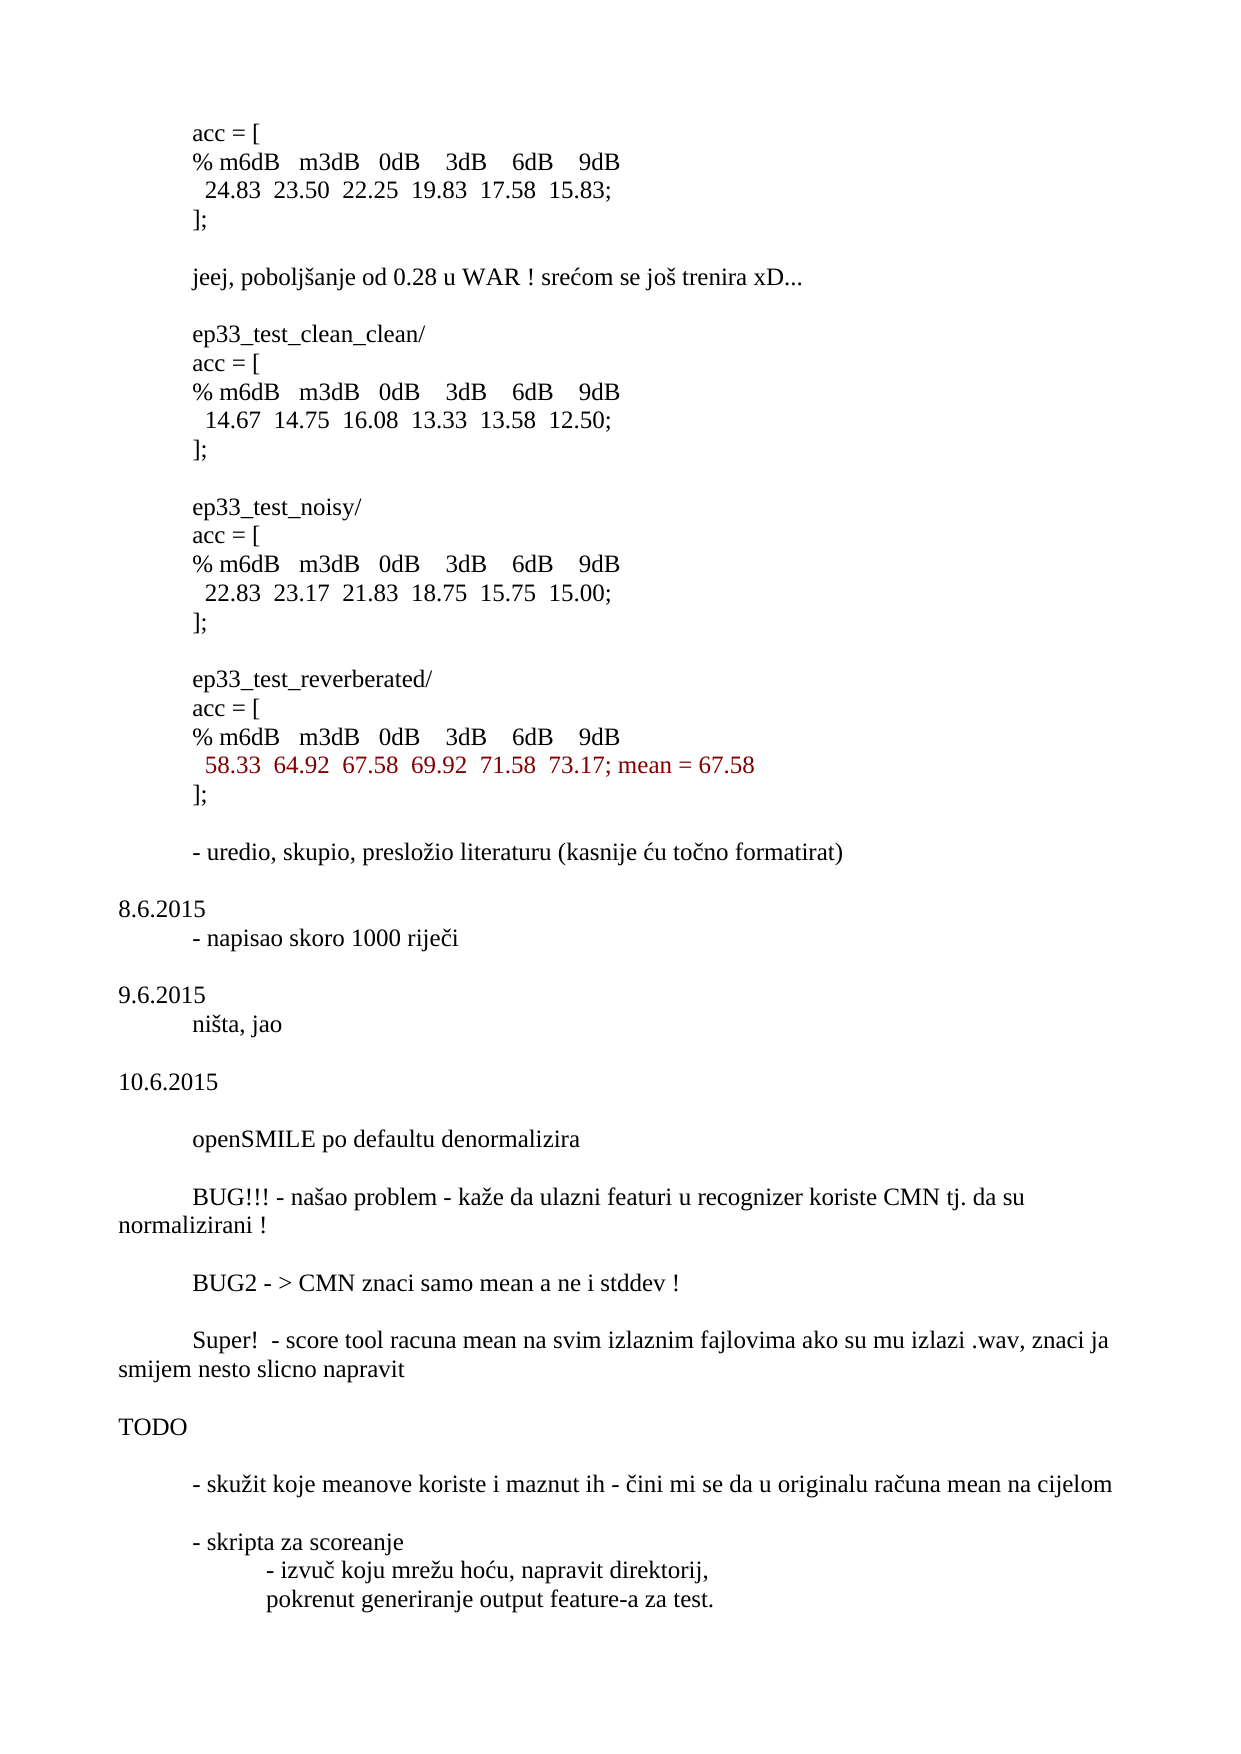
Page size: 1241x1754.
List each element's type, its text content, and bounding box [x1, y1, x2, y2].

text 14.67 14.75 16.08 13.33 13.58 12.50; [192, 406, 1122, 434]
text TODO [118, 1412, 1122, 1441]
text BUG2 - > CMN znaci samo mean a ne i stddev ! [118, 1268, 1122, 1297]
text 10.6.2015 [118, 1067, 1122, 1096]
text jeej, poboljšanje od 0.28 u WAR ! srećom se još trenira xD... [192, 262, 1122, 291]
text % m6dB m3dB 0dB 3dB 6dB 9dB [192, 377, 1122, 406]
text acc = [ [192, 348, 1122, 377]
text ]; [192, 779, 1122, 808]
text ]; [192, 204, 1122, 233]
text acc = [ [192, 118, 1122, 147]
text % m6dB m3dB 0dB 3dB 6dB 9dB [192, 549, 1122, 578]
text acc = [ [192, 521, 1122, 549]
text - uredio, skupio, presložio literaturu (kasnije ću točno formatirat) [118, 837, 1122, 866]
text ]; [192, 434, 1122, 463]
text ep33_test_clean_clean/ [192, 319, 1122, 348]
text ništa, jao [118, 1009, 1122, 1038]
text 8.6.2015 [118, 894, 1122, 923]
text 58.33 64.92 67.58 69.92 71.58 73.17; mean = 67.58 [192, 751, 1122, 779]
text pokrenut generiranje output feature-a za test. [118, 1584, 1122, 1613]
text Super! - score tool racuna mean na svim izlaznim fajlovima ako su mu izlazi .wav, znaci ja smijem nesto slicno napravit [118, 1326, 1122, 1383]
text % m6dB m3dB 0dB 3dB 6dB 9dB [192, 147, 1122, 176]
text - izvuč koju mrežu hoću, napravit direktorij, [118, 1556, 1122, 1584]
text - skužit koje meanove koriste i maznut ih - čini mi se da u originalu računa mean na cijelom [118, 1469, 1122, 1498]
text 22.83 23.17 21.83 18.75 15.75 15.00; [192, 578, 1122, 607]
text - skripta za scoreanje [118, 1527, 1122, 1556]
text 9.6.2015 [118, 981, 1122, 1009]
text 24.83 23.50 22.25 19.83 17.58 15.83; [192, 176, 1122, 204]
text ]; [192, 607, 1122, 636]
text % m6dB m3dB 0dB 3dB 6dB 9dB [192, 722, 1122, 751]
text acc = [ [192, 693, 1122, 722]
text BUG!!! - našao problem - kaže da ulazni featuri u recognizer koriste CMN tj. da su normalizirani ! [118, 1182, 1122, 1239]
text - napisao skoro 1000 riječi [118, 923, 1122, 952]
text ep33_test_noisy/ [192, 492, 1122, 521]
text openSMILE po defaultu denormalizira [118, 1124, 1122, 1153]
text ep33_test_reverberated/ [192, 664, 1122, 693]
